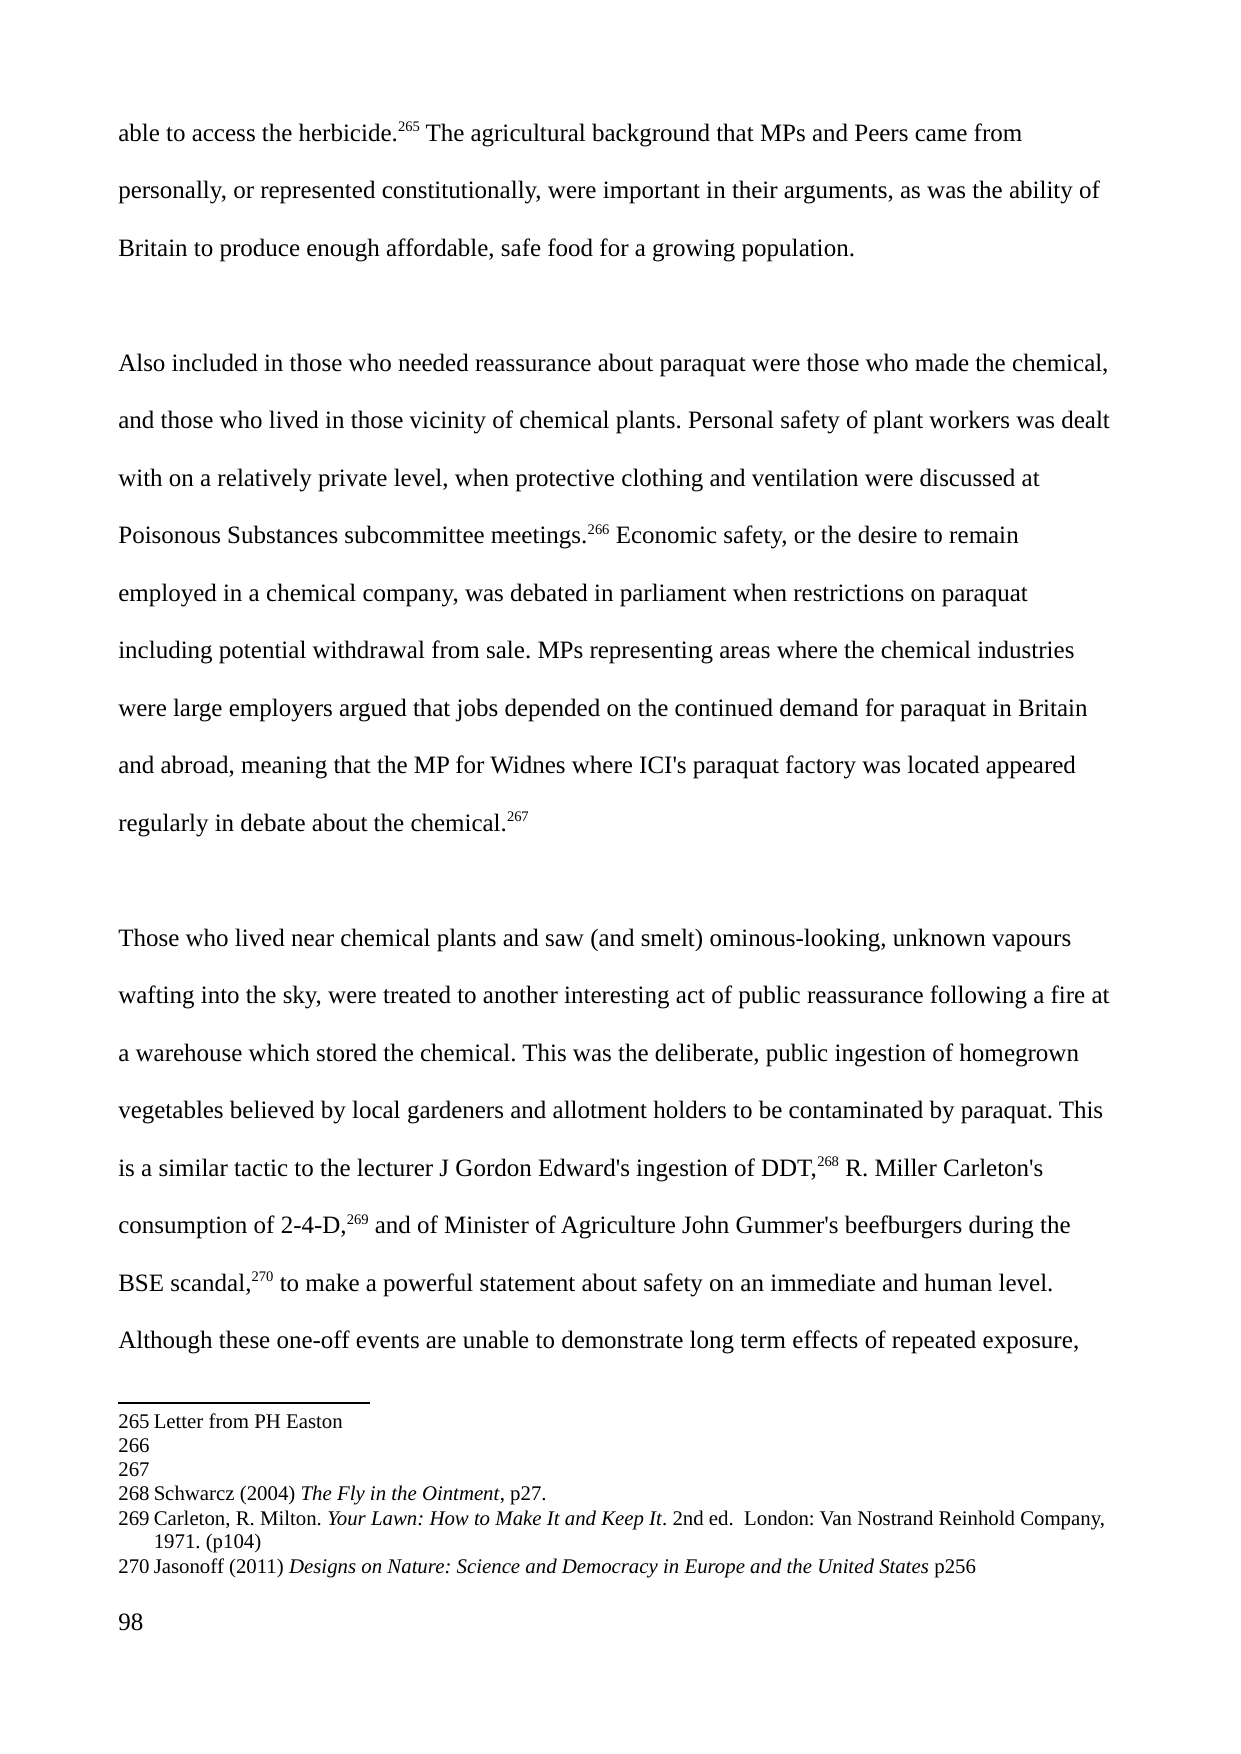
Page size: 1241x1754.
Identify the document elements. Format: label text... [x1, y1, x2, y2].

text Carleton, R. Milton. Your Lawn: How to Make It and Keep It. 2nd ed. London: Van Nostrand Reinhold Company, 1971. (p104) [118, 1505, 1122, 1553]
text able to access the herbicide. The agricultural background that MPs and Peers came from personally, or represented constitutionally, were important in their arguments, as was the ability of Britain to produce enough affordable, safe food for a growing population. [118, 118, 1122, 262]
text Schwarcz (2004) The Fly in the Ointment, p27. [118, 1481, 1122, 1505]
text Also included in those who needed reassurance about paraquat were those who made the chemical, and those who lived in those vicinity of chemical plants. Personal safety of plant workers was dealt with on a relatively private level, when protective clothing and ventilation were discussed at Poisonous Substances subcommittee meetings. Economic safety, or the desire to remain employed in a chemical company, was debated in parliament when restrictions on paraquat including potential withdrawal from sale. MPs representing areas where the chemical industries were large employers argued that jobs depended on the continued demand for paraquat in Britain and abroad, meaning that the MP for Widnes where ICI's paraquat factory was located appeared regularly in debate about the chemical. [118, 348, 1122, 837]
text Those who lived near chemical plants and saw (and smelt) ominous-looking, unknown vapours wafting into the sky, were treated to another interesting act of public reassurance following a fire at a warehouse which stored the chemical. This was the deliberate, public ingestion of homegrown vegetables believed by local gardeners and allotment holders to be contaminated by paraquat. This is a similar tactic to the lecturer J Gordon Edward's ingestion of DDT, R. Miller Carleton's consumption of 2-4-D, and of Minister of Agriculture John Gummer's beefburgers during the BSE scandal, to make a powerful statement about safety on an immediate and human level. Although these one-off events are unable to demonstrate long term effects of repeated exposure, [118, 923, 1122, 1354]
text Letter from PH Easton [118, 1409, 1122, 1433]
text Jasonoff (2011) Designs on Nature: Science and Democracy in Europe and the United States p256 [118, 1553, 1122, 1578]
